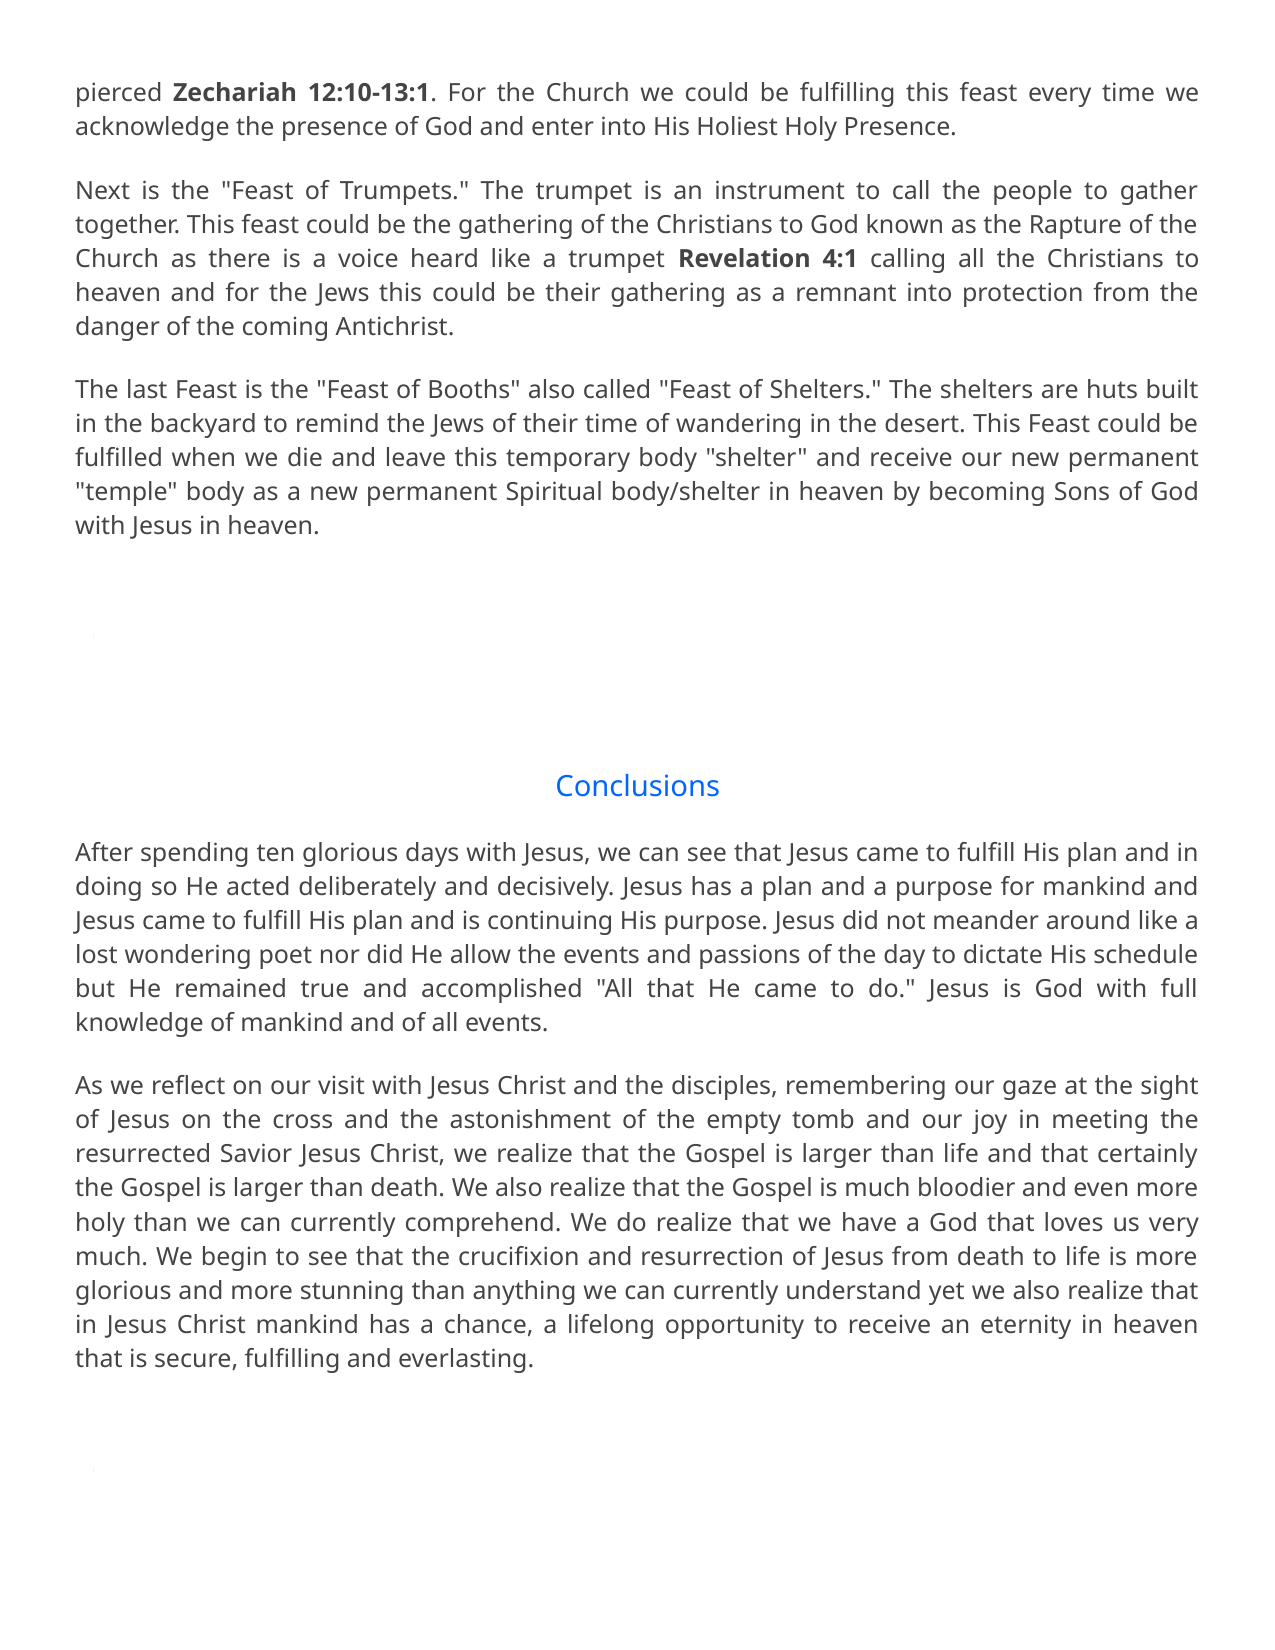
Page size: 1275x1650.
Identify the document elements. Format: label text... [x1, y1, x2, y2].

subtitle Conclusions [75, 766, 1200, 805]
text After spending ten glorious days with Jesus, we can see that Jesus came to fulfill His plan and in doing so He acted deliberately and decisively. Jesus has a plan and a purpose for mankind and Jesus came to fulfill His plan and is continuing His purpose. Jesus did not meander around like a lost wondering poet nor did He allow the events and passions of the day to dictate His schedule but He remained true and accomplished "All that He came to do." Jesus is God with full knowledge of mankind and of all events. [75, 834, 1200, 1039]
text pierced Zechariah 12:10-13:1. For the Church we could be fulfilling this feast every time we acknowledge the presence of God and enter into His Holiest Holy Presence. [75, 75, 1200, 143]
text As we reflect on our visit with Jesus Christ and the disciples, remembering our gaze at the sight of Jesus on the cross and the astonishment of the empty tomb and our joy in meeting the resurrected Savior Jesus Christ, we realize that the Gospel is larger than life and that certainly the Gospel is larger than death. We also realize that the Gospel is much bloodier and even more holy than we can currently comprehend. We do realize that we have a God that loves us very much. We begin to see that the crucifixion and resurrection of Jesus from death to life is more glorious and more stunning than anything we can currently understand yet we also realize that in Jesus Christ mankind has a chance, a lifelong opportunity to receive an eternity in heaven that is secure, fulfilling and everlasting. [75, 1068, 1200, 1374]
text Next is the "Feast of Trumpets." The trumpet is an instrument to call the people to gather together. This feast could be the gathering of the Christians to God known as the Rapture of the Church as there is a voice heard like a trumpet Revelation 4:1 calling all the Christians to heaven and for the Jews this could be their gathering as a remnant into protection from the danger of the coming Antichrist. [75, 172, 1200, 343]
text The last Feast is the "Feast of Booths" also called "Feast of Shelters." The shelters are huts built in the backyard to remind the Jews of their time of wandering in the desert. This Feast could be fulfilled when we die and leave this temporary body "shelter" and receive our new permanent "temple" body as a new permanent Spiritual body/shelter in heaven by becoming Sons of God with Jesus in heaven. [75, 372, 1200, 542]
